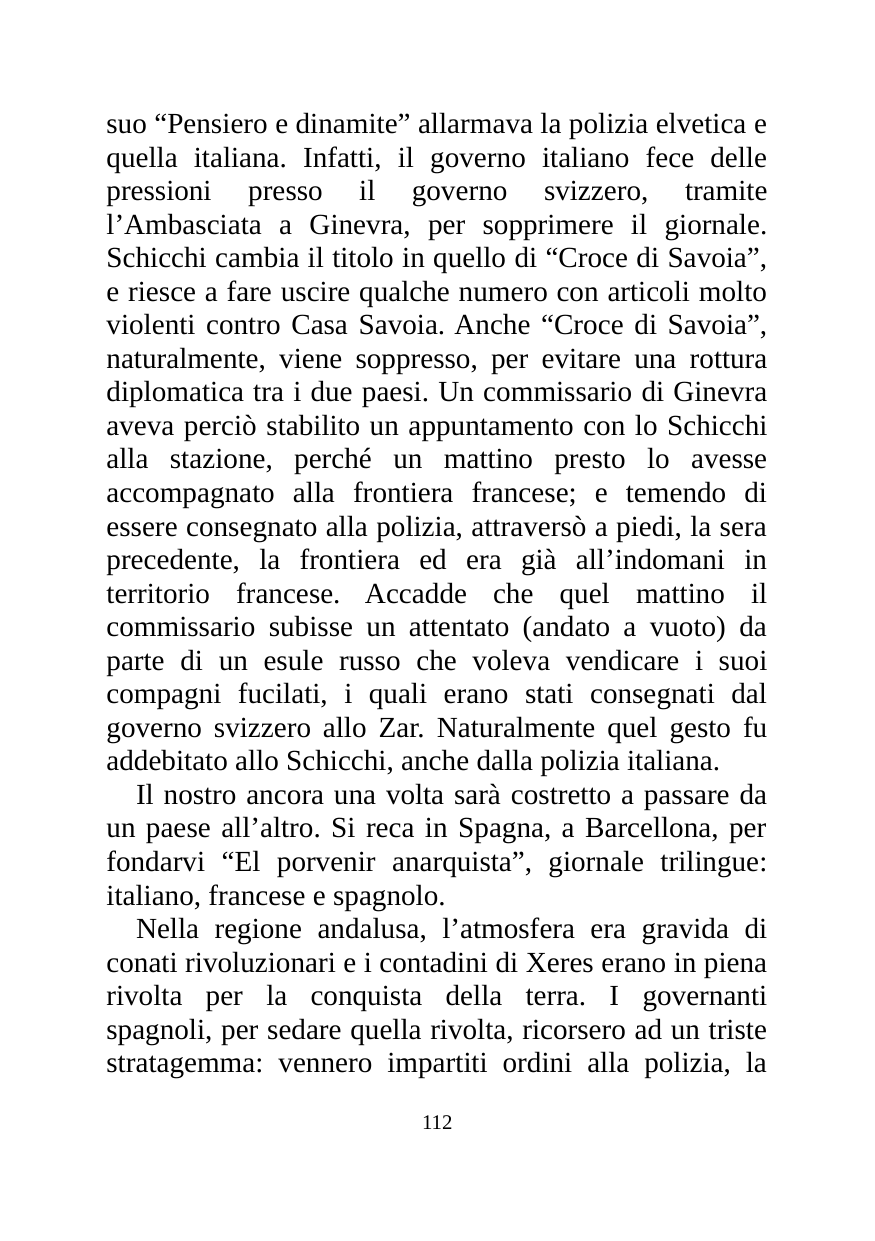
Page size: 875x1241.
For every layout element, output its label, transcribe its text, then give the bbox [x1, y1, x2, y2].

text Nella regione andalusa, l’atmosfera era gravida di conati rivoluzionari e i contadini di Xeres erano in piena rivolta per la conquista della terra. I governanti spagnoli, per sedare quella rivolta, ricorsero ad un triste stratagemma: vennero impartiti ordini alla polizia, la [106, 911, 768, 1079]
text Il nostro ancora una volta sarà costretto a passare da un paese all’altro. Si reca in Spagna, a Barcellona, per fondarvi “El porvenir anarquista”, giornale trilingue: italiano, francese e spagnolo. [106, 777, 768, 911]
text suo “Pensiero e dinamite” allarmava la polizia elvetica e quella italiana. Infatti, il governo italiano fece delle pressioni presso il governo svizzero, tramite l’Ambasciata a Ginevra, per sopprimere il giornale. Schicchi cambia il titolo in quello di “Croce di Savoia”, e riesce a fare uscire qualche numero con articoli molto violenti contro Casa Savoia. Anche “Croce di Savoia”, naturalmente, viene soppresso, per evitare una rottura diplomatica tra i due paesi. Un commissario di Ginevra aveva perciò stabilito un appuntamento con lo Schicchi alla stazione, perché un mattino presto lo avesse accompagnato alla frontiera francese; e temendo di essere consegnato alla polizia, attraversò a piedi, la sera precedente, la frontiera ed era già all’indomani in territorio francese. Accadde che quel mattino il commissario subisse un attentato (andato a vuoto) da parte di un esule russo che voleva vendicare i suoi compagni fucilati, i quali erano stati consegnati dal governo svizzero allo Zar. Naturalmente quel gesto fu addebitato allo Schicchi, anche dalla polizia italiana. [106, 106, 768, 777]
